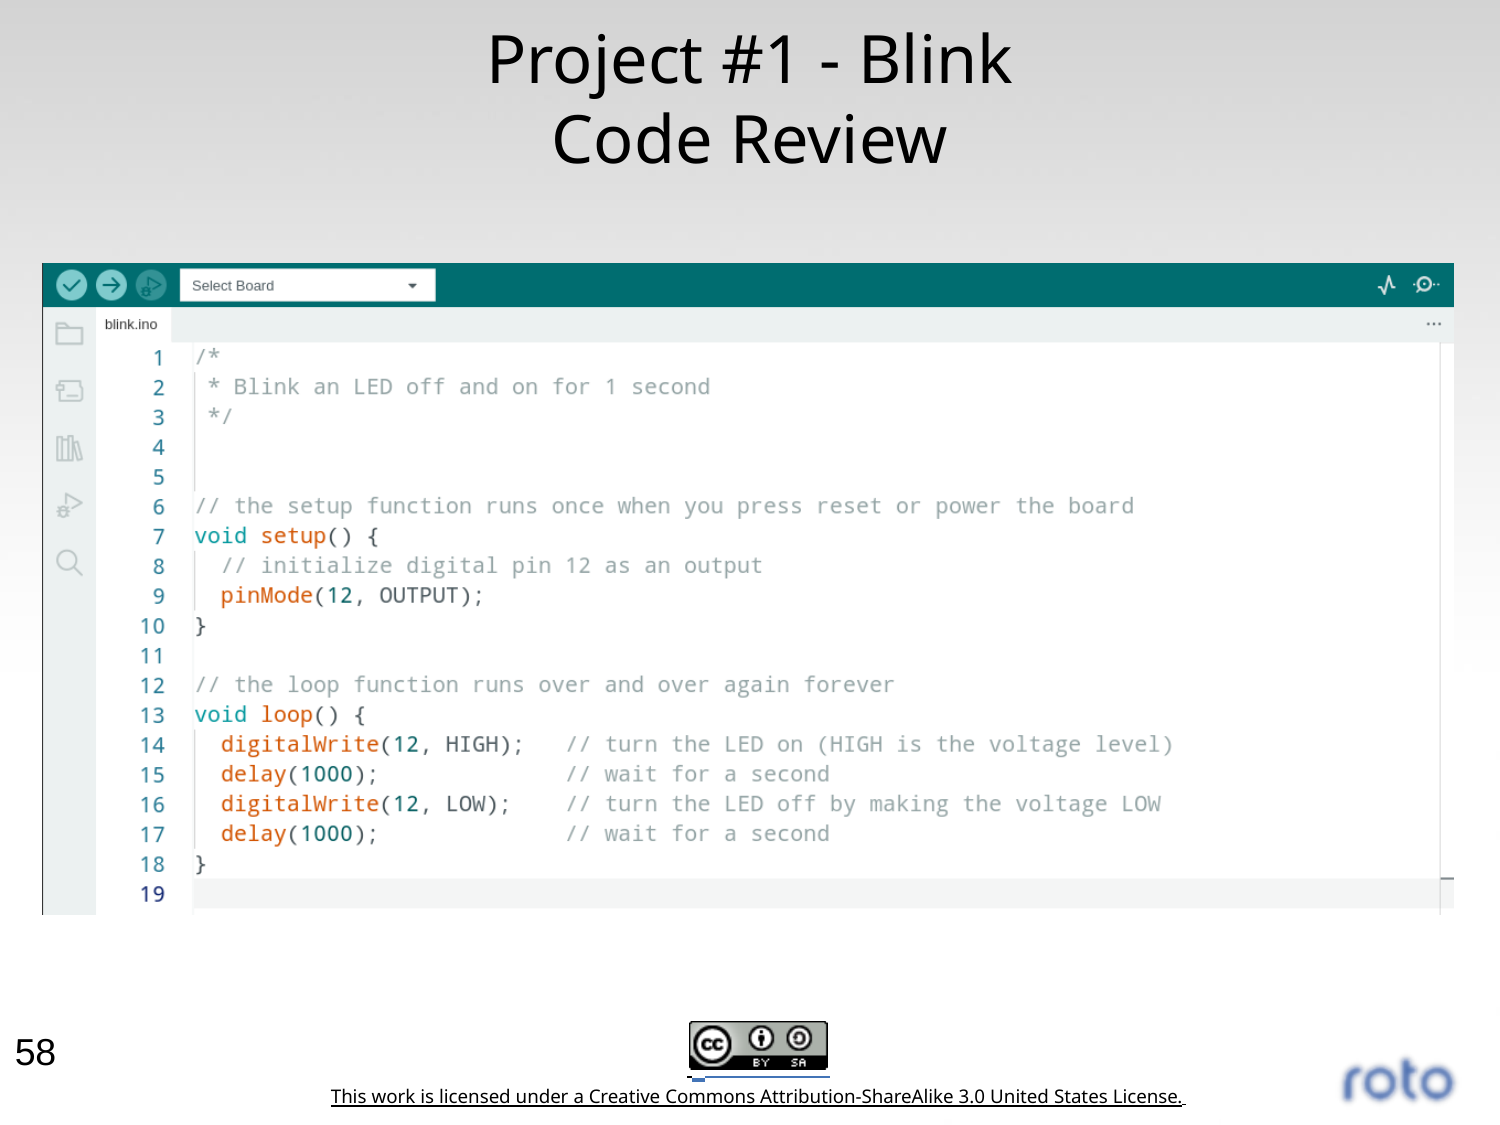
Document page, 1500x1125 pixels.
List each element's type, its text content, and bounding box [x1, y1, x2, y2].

picture [0, 0, 1500, 1125]
title Project #1 - Blink Code Review [112, 2, 1388, 190]
